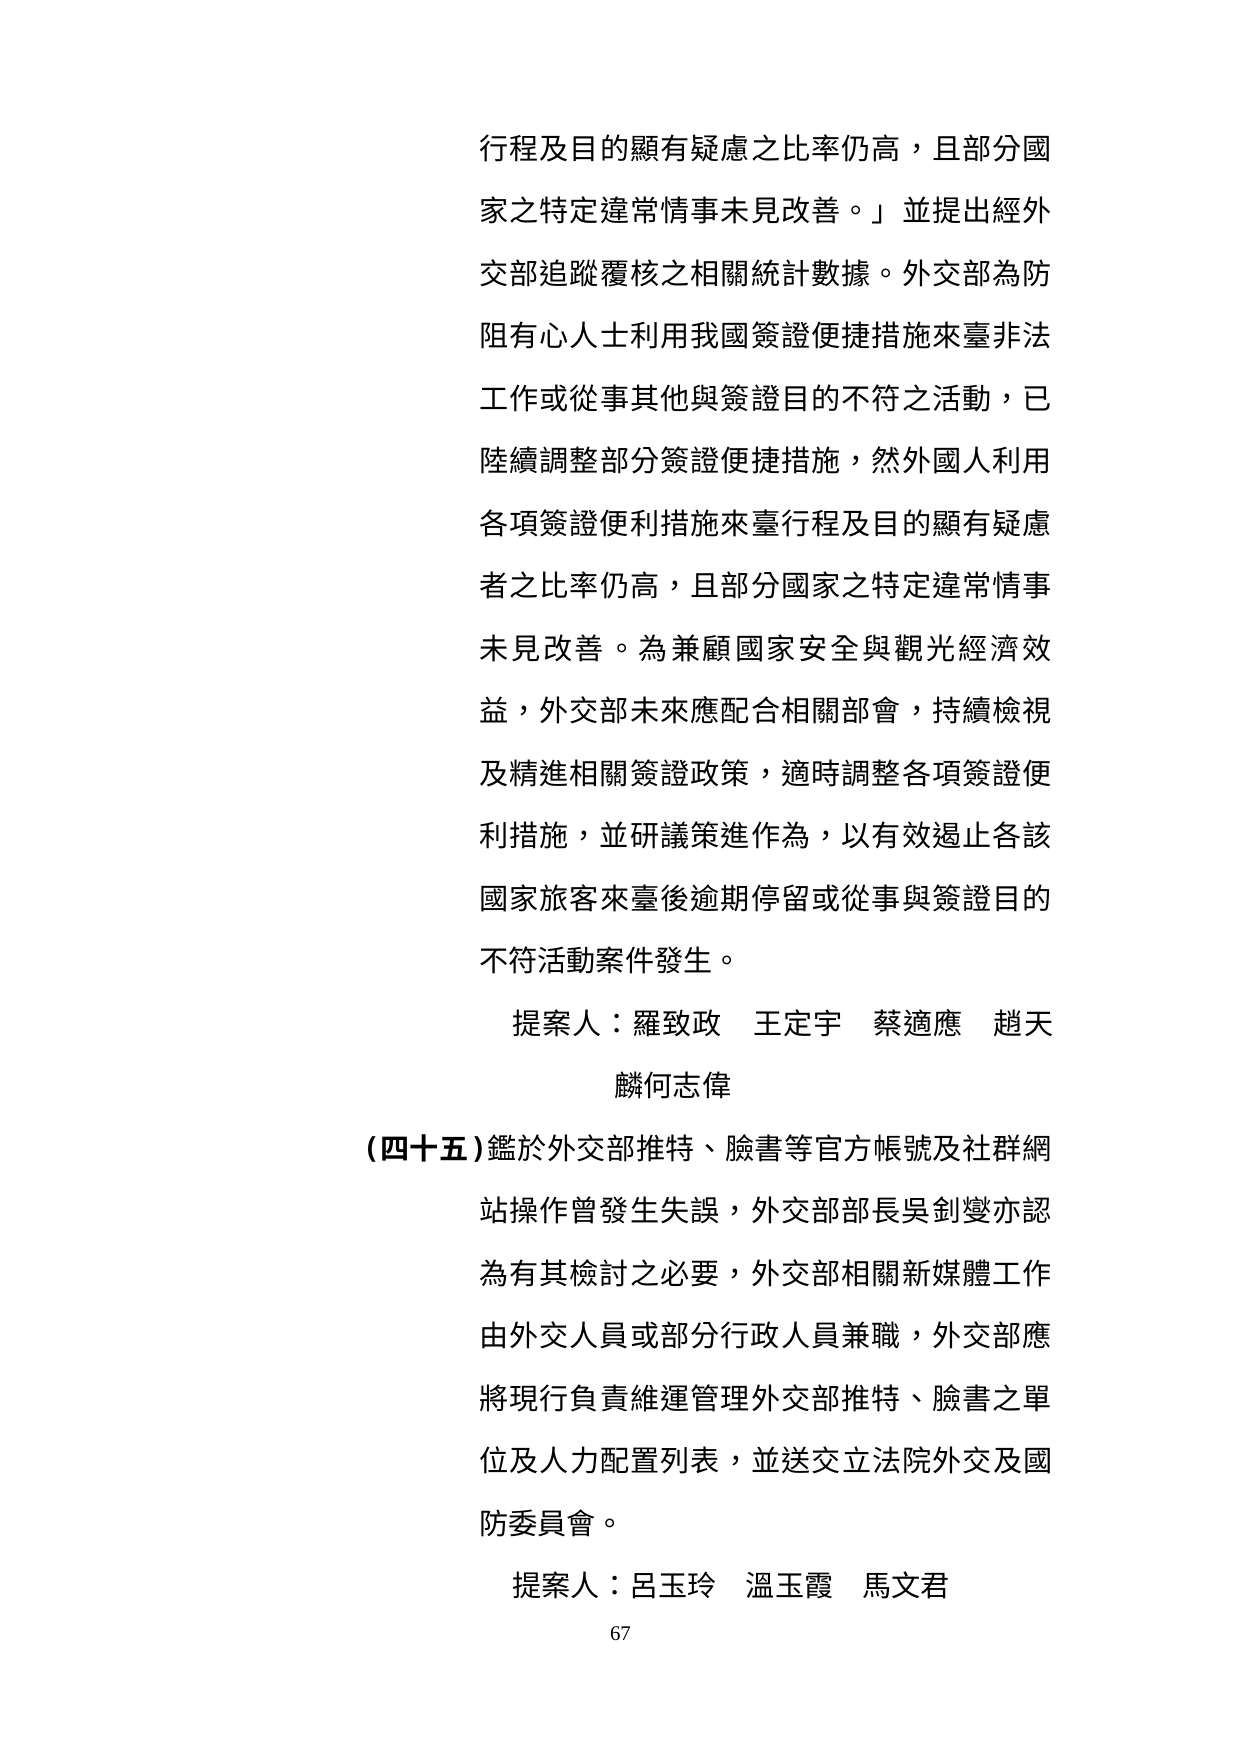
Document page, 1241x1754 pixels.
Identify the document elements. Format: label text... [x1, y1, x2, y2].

text (四十五)鑑於外交部推特、臉書等官方帳號及社群網站操作曾發生失誤，外交部部長吳釗燮亦認為有其檢討之必要，外交部相關新媒體工作由外交人員或部分行政人員兼職，外交部應將現行負責維運管理外交部推特、臉書之單位及人力配置列表，並送交立法院外交及國防委員會。 [362, 1105, 1053, 1542]
text 行程及目的顯有疑慮之比率仍高，且部分國家之特定違常情事未見改善。」並提出經外交部追蹤覆核之相關統計數據。外交部為防阻有心人士利用我國簽證便捷措施來臺非法工作或從事其他與簽證目的不符之活動，已陸續調整部分簽證便捷措施，然外國人利用各項簽證便利措施來臺行程及目的顯有疑慮者之比率仍高，且部分國家之特定違常情事未見改善。為兼顧國家安全與觀光經濟效益，外交部未來應配合相關部會，持續檢視及精進相關簽證政策，適時調整各項簽證便利措施，並研議策進作為，以有效遏止各該國家旅客來臺後逾期停留或從事與簽證目的不符活動案件發生。 [362, 105, 1053, 980]
text 提案人：呂玉玲 溫玉霞 馬文君 [512, 1542, 1053, 1605]
text 提案人：羅致政 王定宇 蔡適應 趙天麟何志偉 [512, 980, 1053, 1105]
